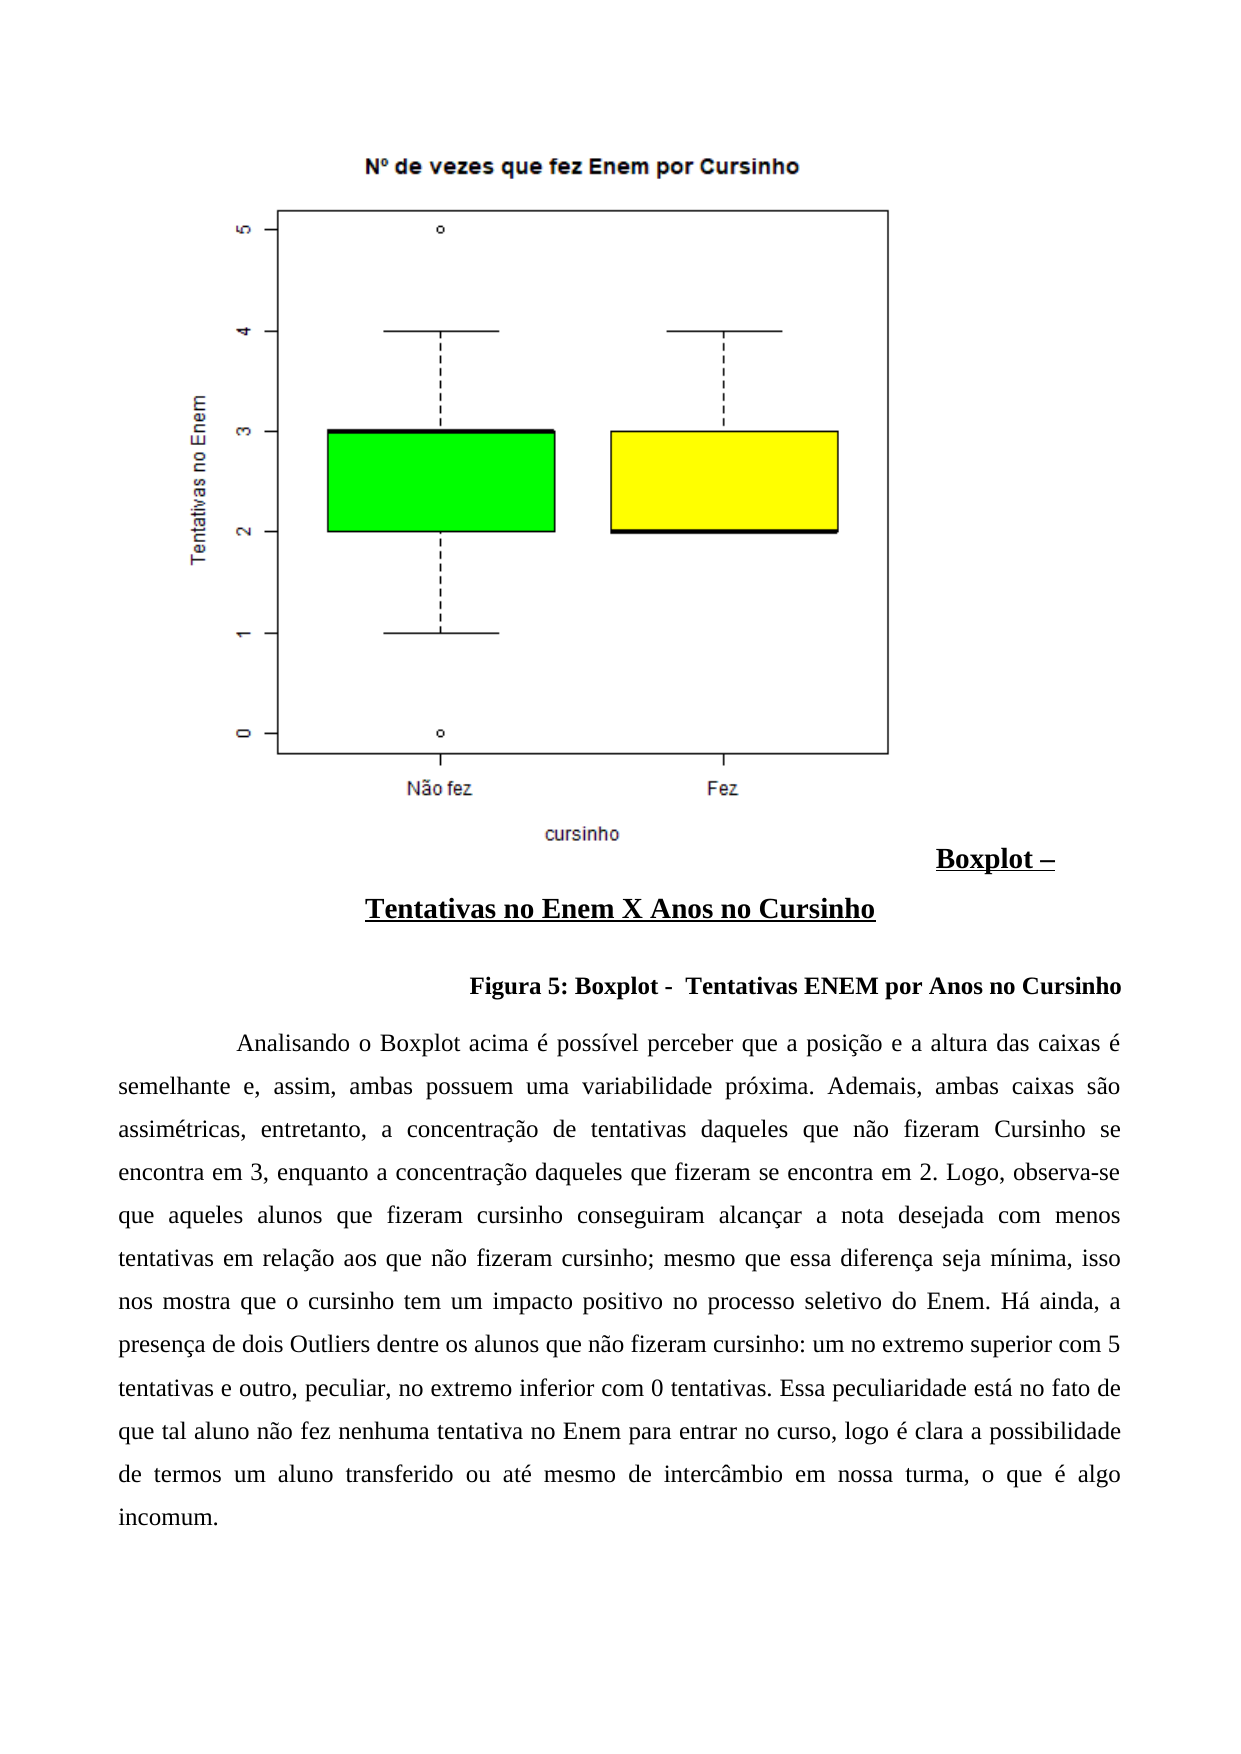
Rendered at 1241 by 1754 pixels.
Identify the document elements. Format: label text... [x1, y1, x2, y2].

text Analisando o Boxplot acima é possível perceber que a posição e a altura das caixas é semelhante e, assim, ambas possuem uma variabilidade próxima. Ademais, ambas caixas são assimétricas, entretanto, a concentração de tentativas daqueles que não fizeram Cursinho se encontra em 3, enquanto a concentração daqueles que fizeram se encontra em 2. Logo, observa-se que aqueles alunos que fizeram cursinho conseguiram alcançar a nota desejada com menos tentativas em relação aos que não fizeram cursinho; mesmo que essa diferença seja mínima, isso nos mostra que o cursinho tem um impacto positivo no processo seletivo do Enem. Há ainda, a presença de dois Outliers dentre os alunos que não fizeram cursinho: um no extremo superior com 5 tentativas e outro, peculiar, no extremo inferior com 0 tentativas. Essa peculiaridade está no fato de que tal aluno não fez nenhuma tentativa no Enem para entrar no curso, logo é clara a possibilidade de termos um aluno transferido ou até mesmo de intercâmbio em nossa turma, o que é algo incomum. [118, 1028, 1122, 1574]
text Boxplot – Tentativas no Enem X Anos no Cursinho [118, 118, 1122, 925]
text Figura 5: Boxplot - Tentativas ENEM por Anos no Cursinho [118, 971, 1122, 1000]
